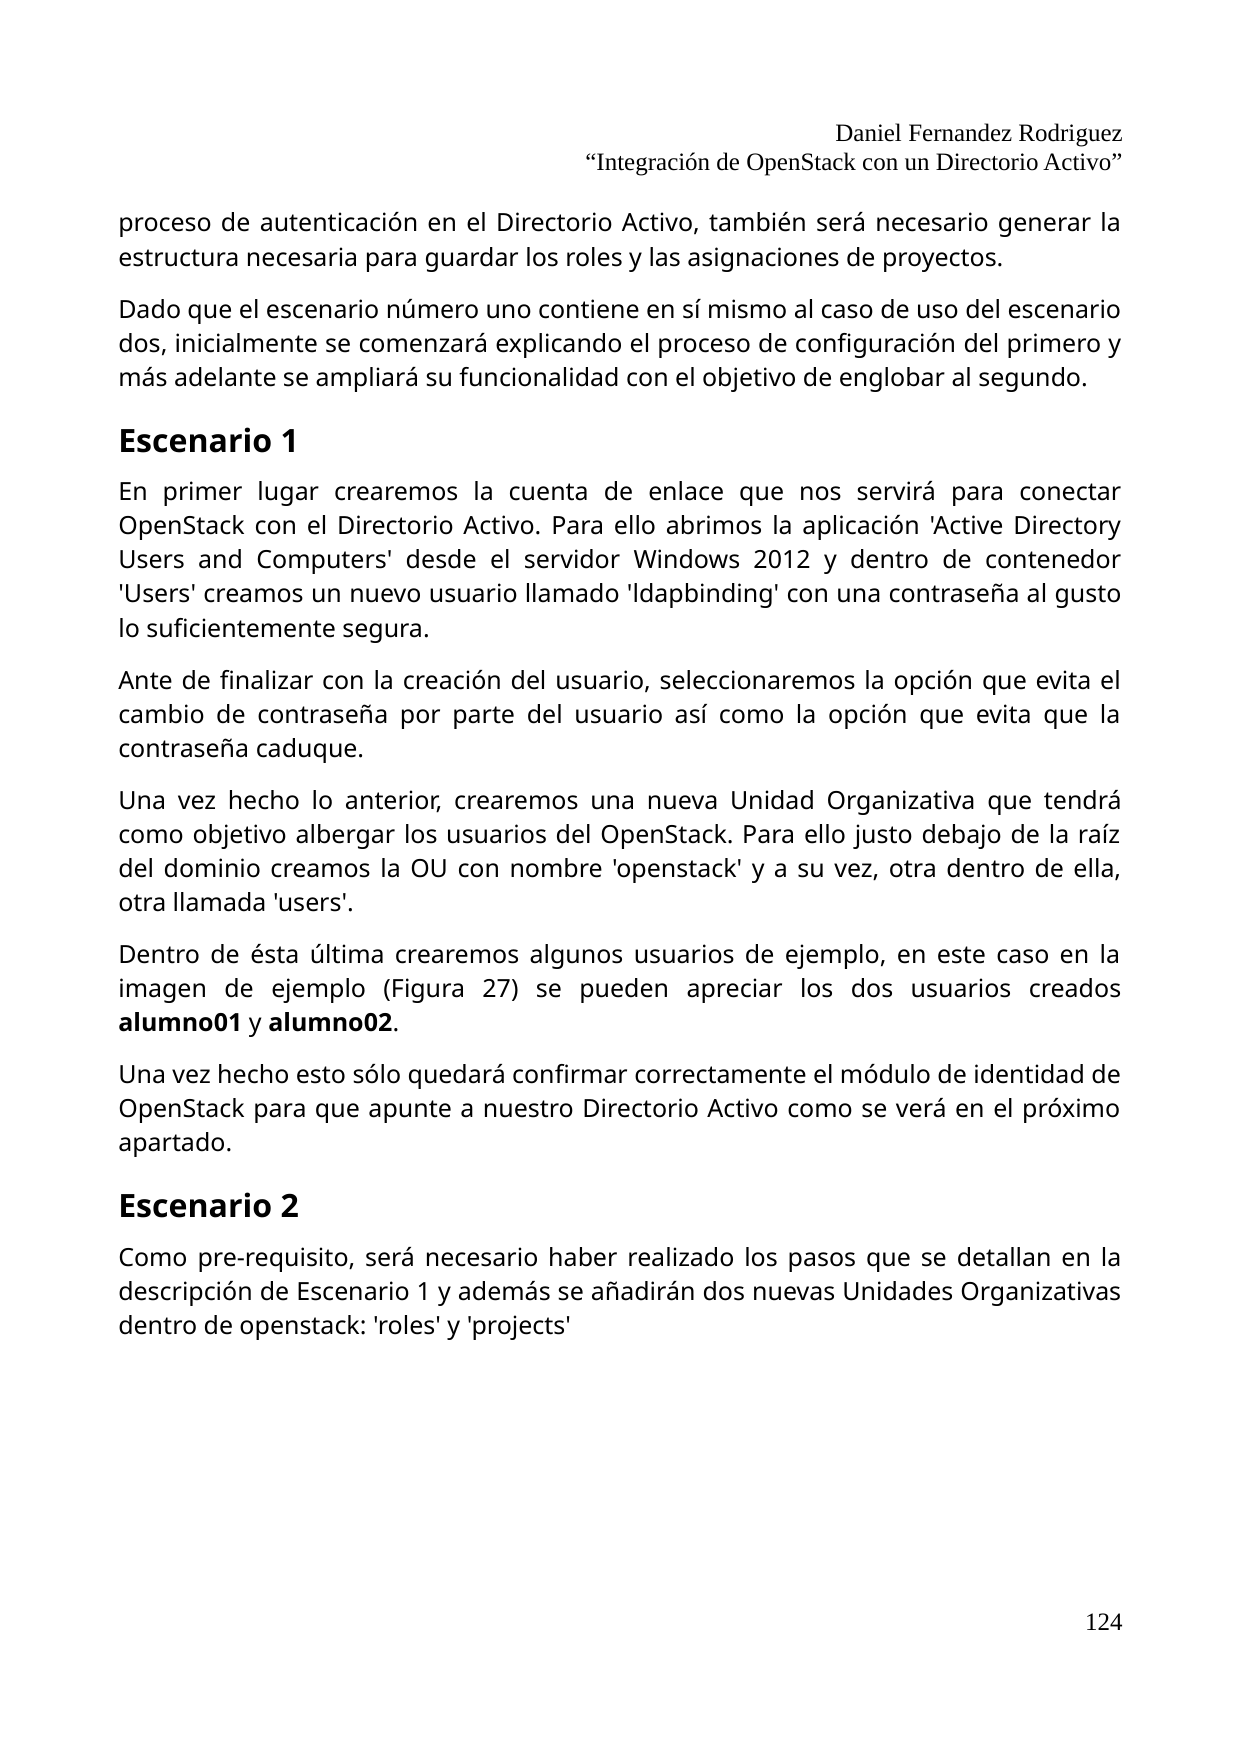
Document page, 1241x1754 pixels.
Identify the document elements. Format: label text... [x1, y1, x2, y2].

text Ante de finalizar con la creación del usuario, seleccionaremos la opción que evita el cambio de contraseña por parte del usuario así como la opción que evita que la contraseña caduque. [118, 662, 1122, 764]
text Una vez hecho lo anterior, crearemos una nueva Unidad Organizativa que tendrá como objetivo albergar los usuarios del OpenStack. Para ello justo debajo de la raíz del dominio creamos la OU con nombre 'openstack' y a su vez, otra dentro de ella, otra llamada 'users'. [118, 782, 1122, 919]
subtitle Escenario 2 [118, 1184, 1122, 1227]
text Como pre-requisito, será necesario haber realizado los pasos que se detallan en la descripción de Escenario 1 y además se añadirán dos nuevas Unidades Organizativas dentro de openstack: 'roles' y 'projects' [118, 1240, 1122, 1342]
text proceso de autenticación en el Directorio Activo, también será necesario generar la estructura necesaria para guardar los roles y las asignaciones de proyectos. [118, 205, 1122, 273]
text Una vez hecho esto sólo quedará confirmar correctamente el módulo de identidad de OpenStack para que apunte a nuestro Directorio Activo como se verá en el próximo apartado. [118, 1057, 1122, 1159]
subtitle Escenario 1 [118, 418, 1122, 462]
text Dado que el escenario número uno contiene en sí mismo al caso de uso del escenario dos, inicialmente se comenzará explicando el proceso de configuración del primero y más adelante se ampliará su funcionalidad con el objetivo de englobar al segundo. [118, 291, 1122, 393]
text Dentro de ésta última crearemos algunos usuarios de ejemplo, en este caso en la imagen de ejemplo (Figura 27) se pueden apreciar los dos usuarios creados alumno01 y alumno02. [118, 937, 1122, 1039]
text En primer lugar crearemos la cuenta de enlace que nos servirá para conectar OpenStack con el Directorio Activo. Para ello abrimos la aplicación 'Active Directory Users and Computers' desde el servidor Windows 2012 y dentro de contenedor 'Users' creamos un nuevo usuario llamado 'ldapbinding' con una contraseña al gusto lo suficientemente segura. [118, 474, 1122, 644]
